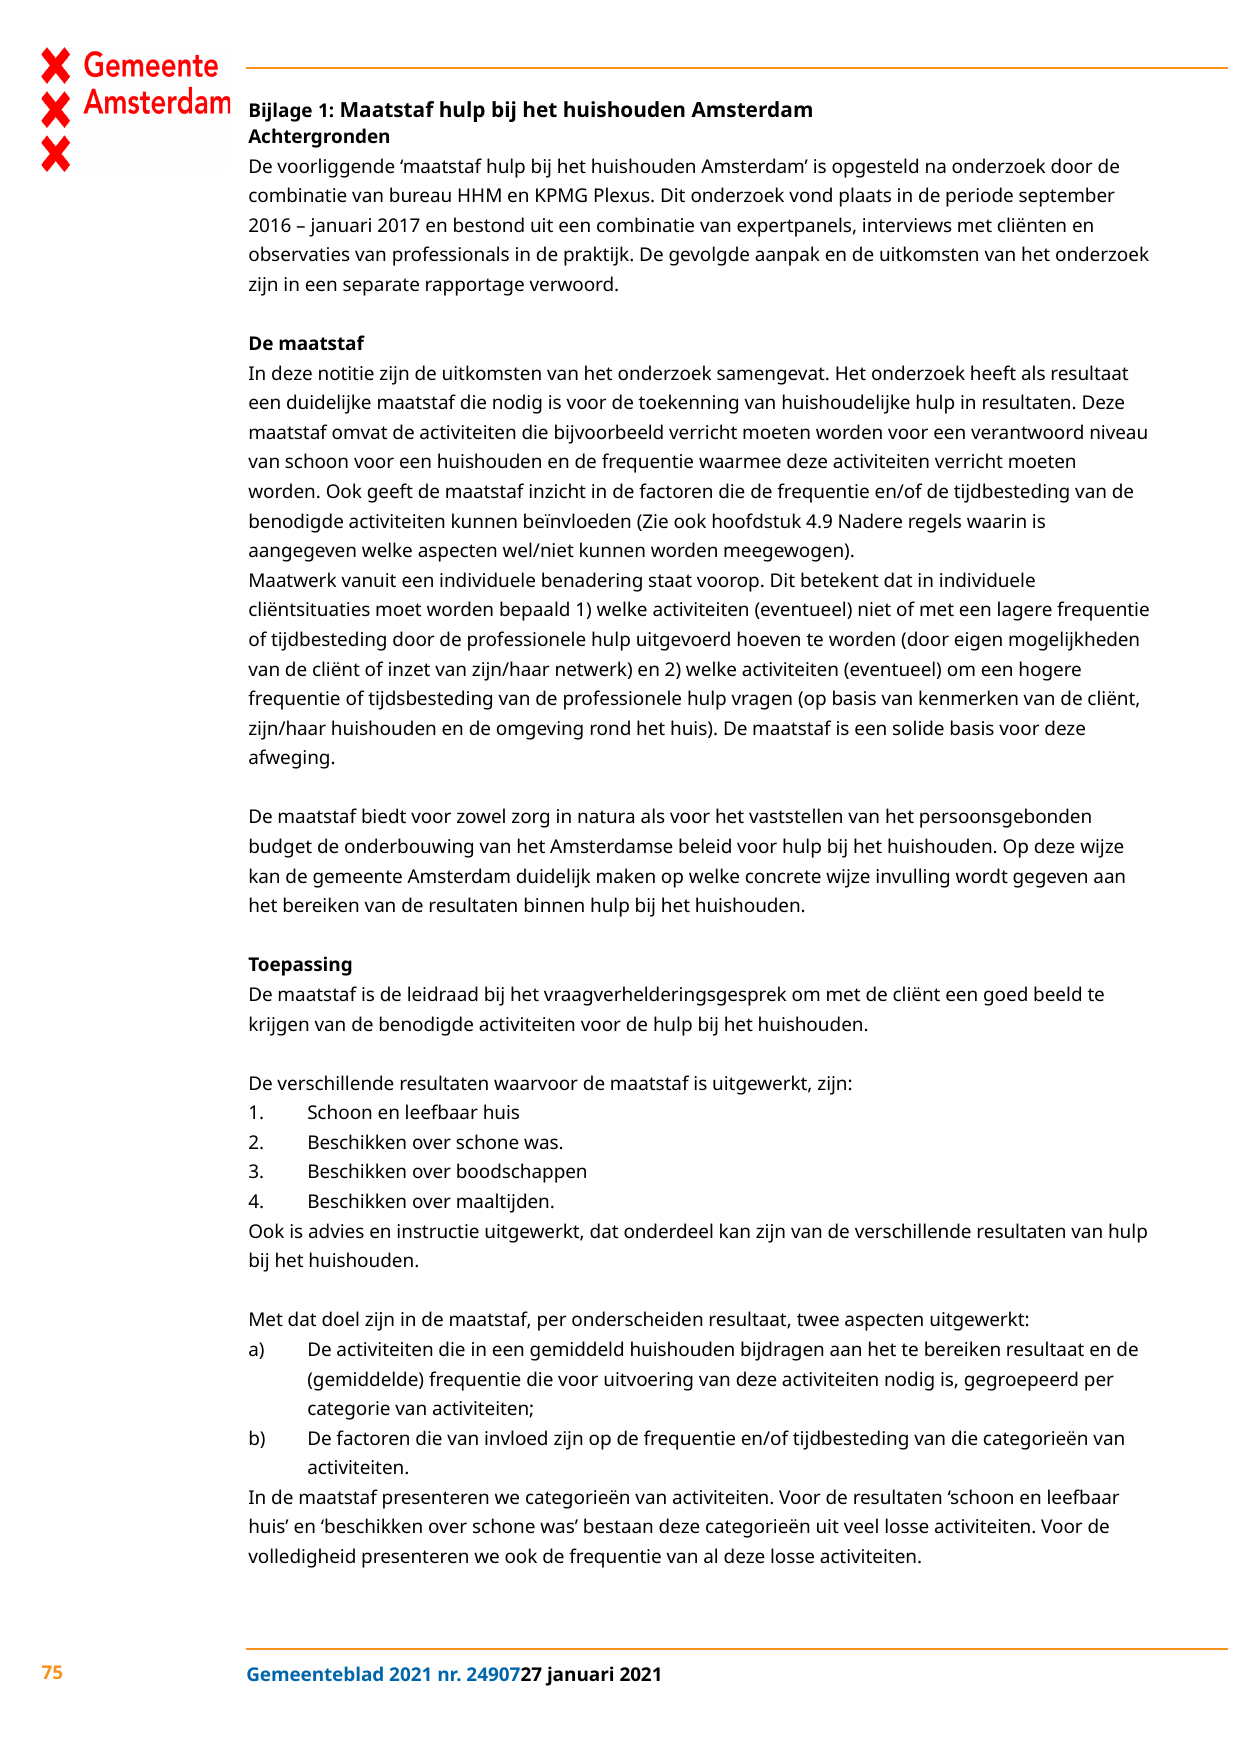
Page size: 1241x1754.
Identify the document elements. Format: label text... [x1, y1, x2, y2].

list Schoon en leefbaar huis [248, 1099, 1152, 1125]
list De factoren die van invloed zijn op de frequentie en/of tijdbesteding van die categorieën van activiteiten. [248, 1425, 1152, 1480]
text De maatstaf [248, 330, 1152, 356]
text Met dat doel zijn in de maatstaf, per onderscheiden resultaat, twee aspecten uitgewerkt: [248, 1307, 1152, 1332]
list Beschikken over maaltijden. [248, 1188, 1152, 1214]
text In de maatstaf presenteren we categorieën van activiteiten. Voor de resultaten ‘schoon en leefbaar huis’ en ‘beschikken over schone was’ bestaan deze categorieën uit veel losse activiteiten. Voor de volledigheid presenteren we ook de frequentie van al deze losse activiteiten. [248, 1484, 1152, 1569]
text Ook is advies en instructie uitgewerkt, dat onderdeel kan zijn van de verschillende resultaten van hulp bij het huishouden. [248, 1218, 1152, 1273]
list Beschikken over boodschappen [248, 1159, 1152, 1184]
text De voorliggende ‘maatstaf hulp bij het huishouden Amsterdam’ is opgesteld na onderzoek door de combinatie van bureau HHM en KPMG Plexus. Dit onderzoek vond plaats in de periode september 2016 – januari 2017 en bestond uit een combinatie van expertpanels, interviews met cliënten en observaties van professionals in de praktijk. De gevolgde aanpak en de uitkomsten van het onderzoek zijn in een separate rapportage verwoord. [248, 153, 1152, 297]
text In deze notitie zijn de uitkomsten van het onderzoek samengevat. Het onderzoek heeft als resultaat een duidelijke maatstaf die nodig is voor de toekenning van huishoudelijke hulp in resultaten. Deze maatstaf omvat de activiteiten die bijvoorbeeld verricht moeten worden voor een verantwoord niveau van schoon voor een huishouden en de frequentie waarmee deze activiteiten verricht moeten worden. Ook geeft de maatstaf inzicht in de factoren die de frequentie en/of de tijdbesteding van de benodigde activiteiten kunnen beïnvloeden (Zie ook hoofdstuk 4.9 Nadere regels waarin is aangegeven welke aspecten wel/niet kunnen worden meegewogen). [248, 360, 1152, 563]
text De verschillende resultaten waarvoor de maatstaf is uitgewerkt, zijn: [248, 1070, 1152, 1096]
text De maatstaf is de leidraad bij het vraagverhelderingsgesprek om met de cliënt een goed beeld te krijgen van de benodigde activiteiten voor de hulp bij het huishouden. [248, 981, 1152, 1037]
text De maatstaf biedt voor zowel zorg in natura als voor het vaststellen van het persoonsgebonden budget de onderbouwing van het Amsterdamse beleid voor hulp bij het huishouden. Op deze wijze kan de gemeente Amsterdam duidelijk maken op welke concrete wijze invulling wordt gegeven aan het bereiken van de resultaten binnen hulp bij het huishouden. [248, 804, 1152, 918]
text Maatwerk vanuit een individuele benadering staat voorop. Dit betekent dat in individuele cliëntsituaties moet worden bepaald 1) welke activiteiten (eventueel) niet of met een lagere frequentie of tijdbesteding door de professionele hulp uitgevoerd hoeven te worden (door eigen mogelijkheden van de cliënt of inzet van zijn/haar netwerk) en 2) welke activiteiten (eventueel) om een hogere frequentie of tijdsbesteding van de professionele hulp vragen (op basis van kenmerken van de cliënt, zijn/haar huishouden en de omgeving rond het huis). De maatstaf is een solide basis voor deze afweging. [248, 567, 1152, 770]
text Bijlage 1: Maatstaf hulp bij het huishouden Amsterdam [248, 95, 1152, 123]
list Beschikken over schone was. [248, 1129, 1152, 1155]
text Achtergronden [248, 123, 1152, 149]
picture [41, 47, 231, 172]
list De activiteiten die in een gemiddeld huishouden bijdragen aan het te bereiken resultaat en de (gemiddelde) frequentie die voor uitvoering van deze activiteiten nodig is, gegroepeerd per categorie van activiteiten; [248, 1336, 1152, 1421]
text Toepassing [248, 952, 1152, 977]
